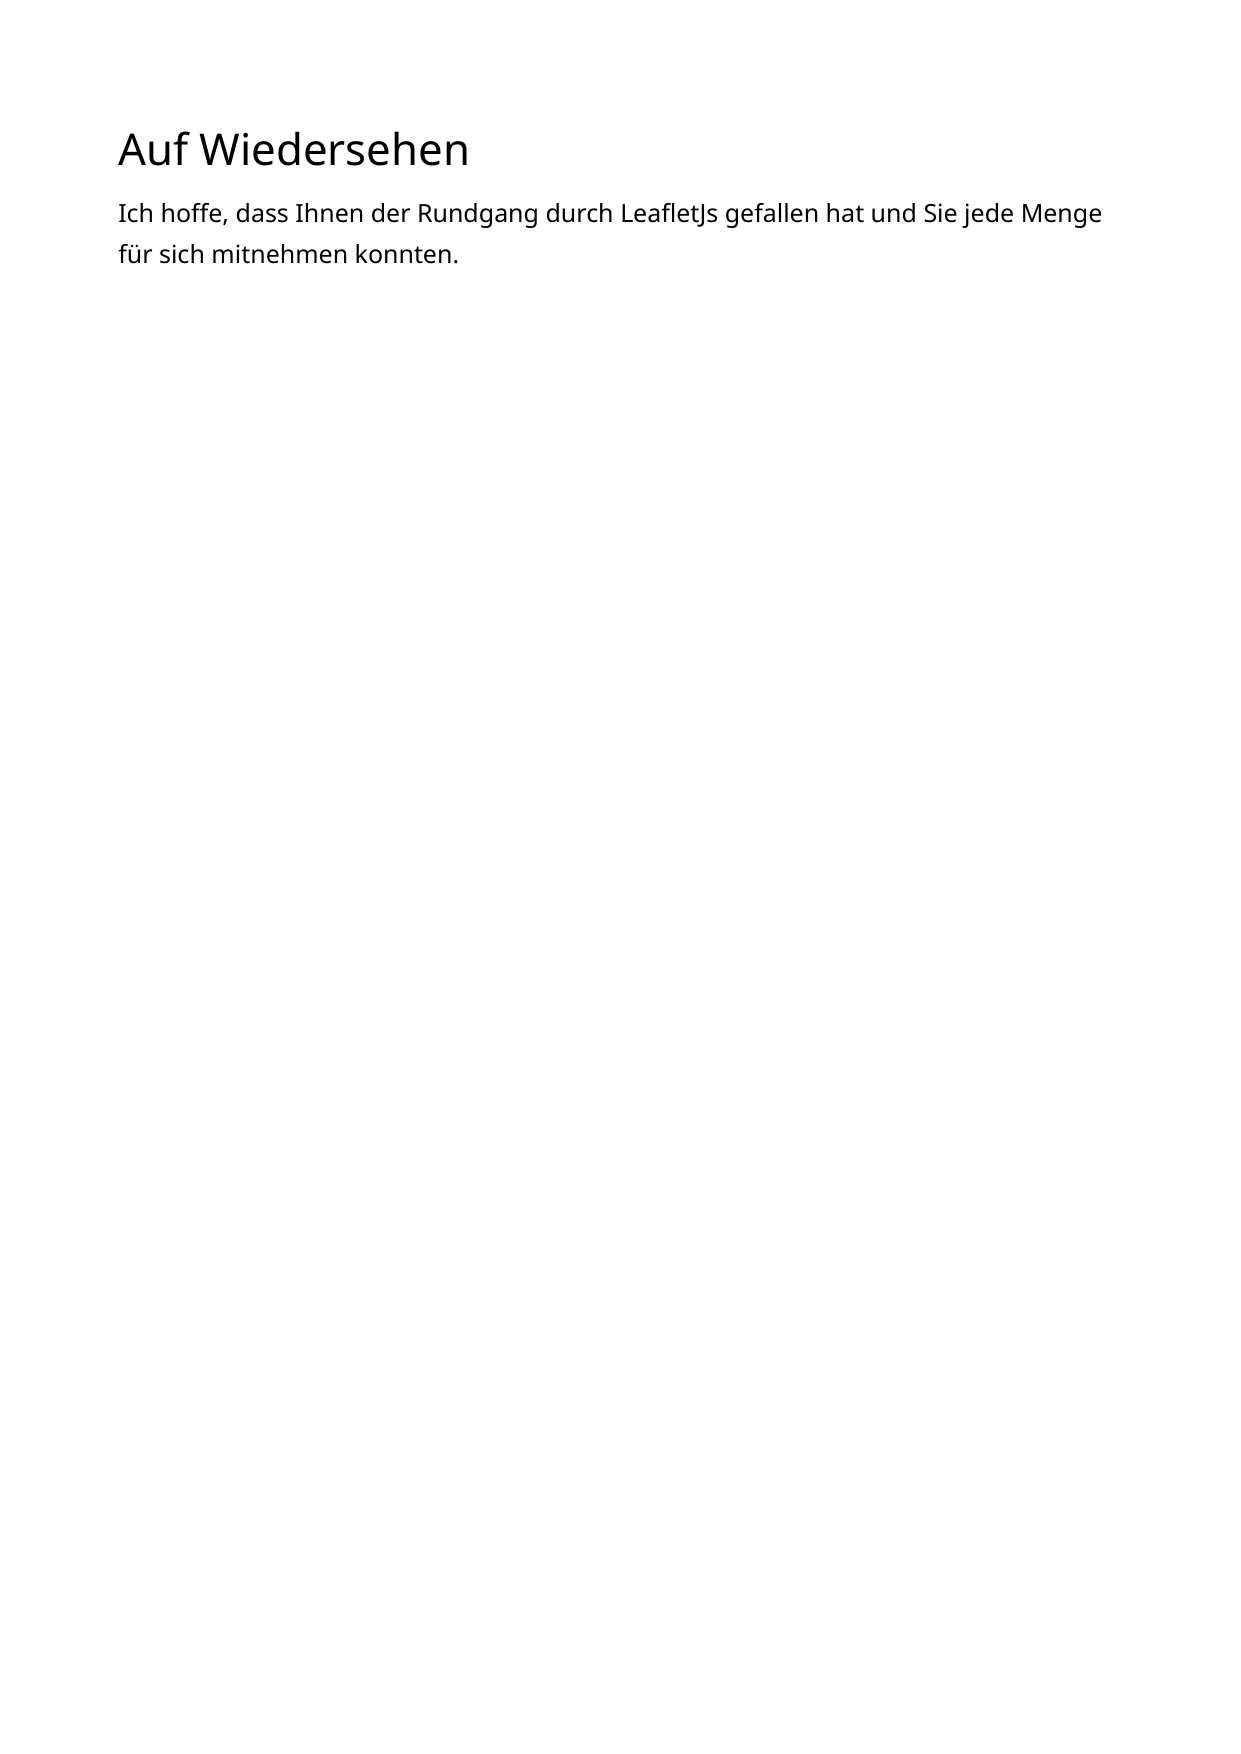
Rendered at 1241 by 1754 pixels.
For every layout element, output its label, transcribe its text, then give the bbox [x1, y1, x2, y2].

subtitle Auf Wiedersehen [118, 118, 1122, 178]
text Ich hoffe, dass Ihnen der Rundgang durch LeafletJs gefallen hat und Sie jede Menge für sich mitnehmen konnten. [118, 195, 1122, 270]
